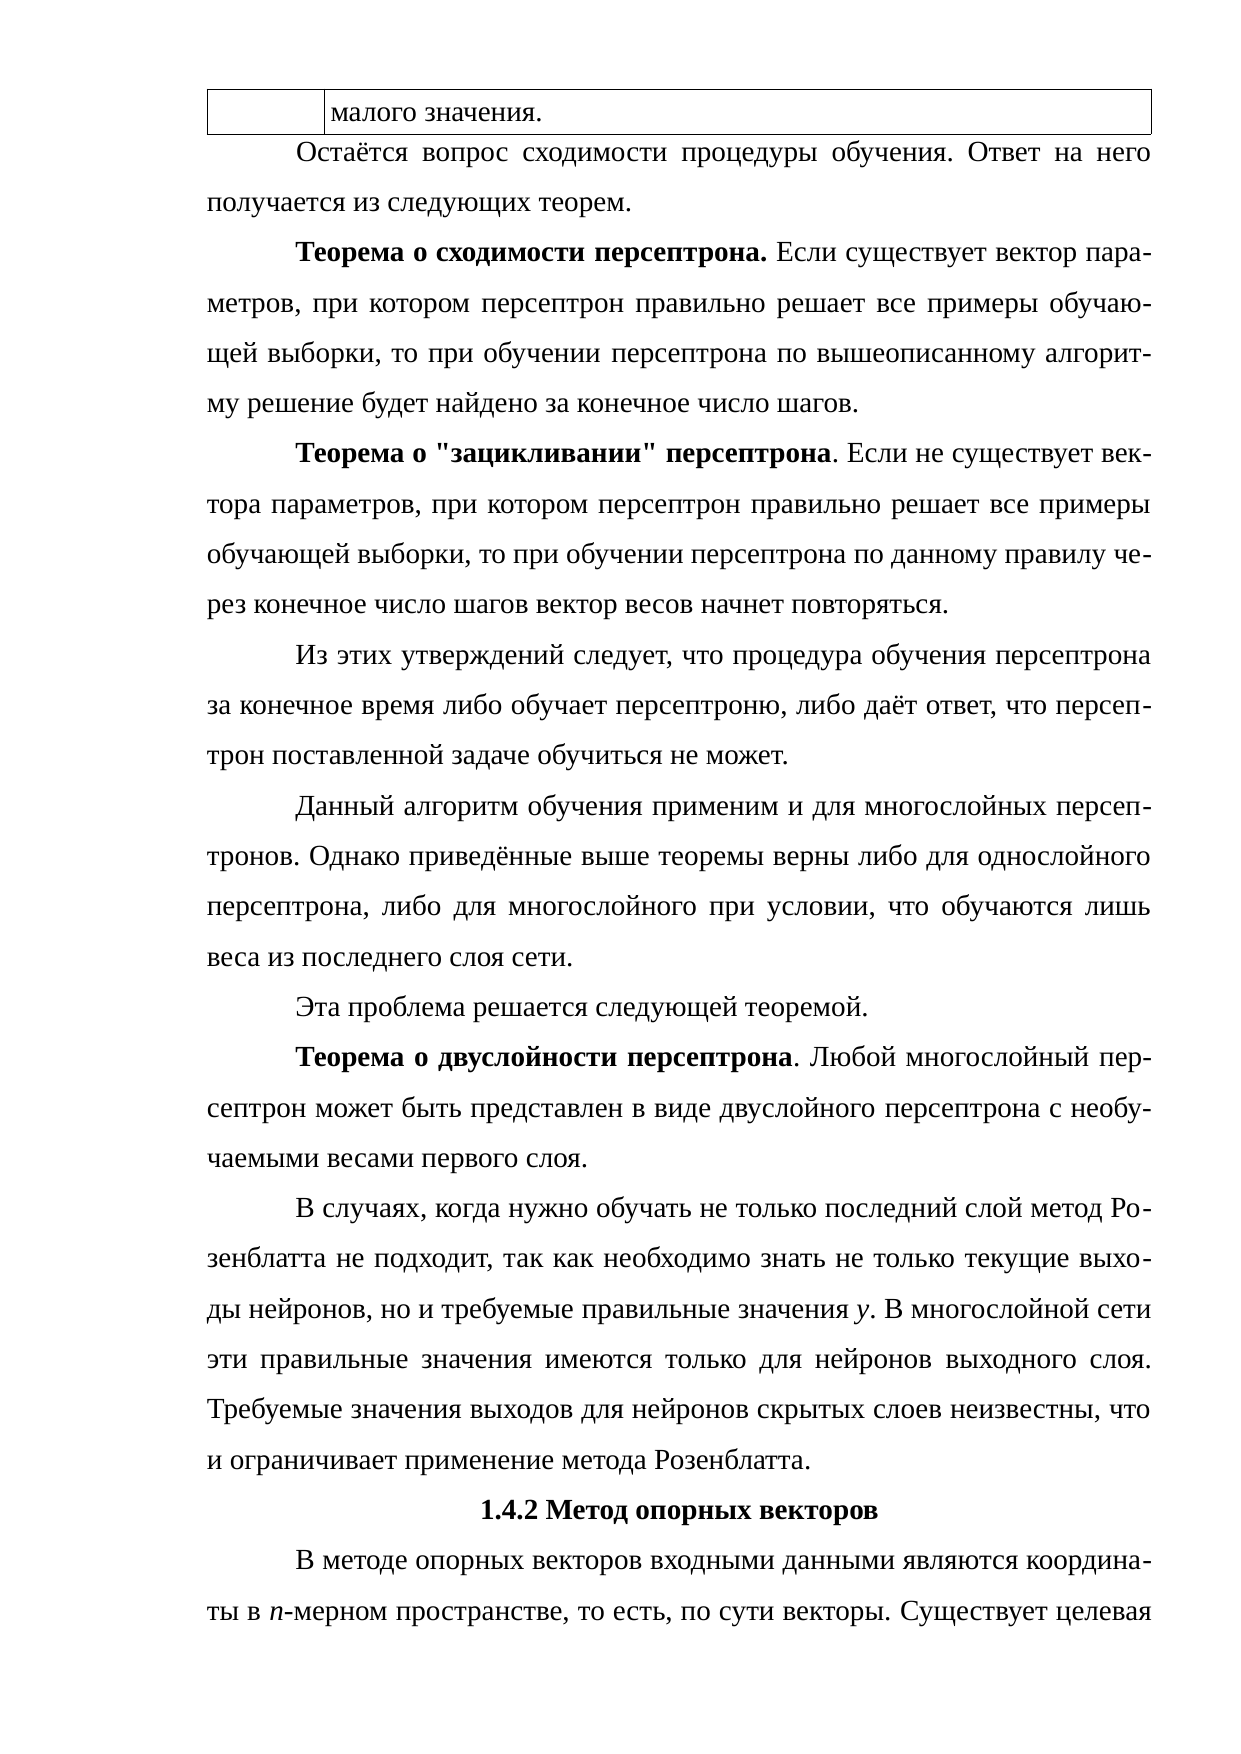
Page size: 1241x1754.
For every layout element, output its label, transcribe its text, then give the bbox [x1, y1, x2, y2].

text Эта проблема решается следующей теоремой. [207, 989, 1152, 1023]
text Теорема о "зацикливании" персептрона. Если не существует век­тора параметров, при котором персептрон правильно решает все примеры обучающей выборки, то при обучении персептрона по данному правилу че­рез конечное число шагов вектор весов начнет повторяться. [207, 436, 1152, 620]
table_cell [208, 90, 324, 134]
table_cell малого значения. [325, 90, 1151, 134]
text В случаях, когда нужно обучать не только последний слой метод Ро­зенблатта не подходит, так как необходимо знать не только текущие выхо­ды нейронов, но и требуемые правильные значения y. В многослойной сети эти правильные значения имеются только для нейронов выходного слоя. Требуемые значения выходов для нейронов скрытых слоев неизвестны, что и ограничивает применение метода Розенблатта. [207, 1190, 1152, 1475]
text Остаётся вопрос сходимости процедуры обучения. Ответ на него получается из следующих теорем. [207, 134, 1152, 218]
text Теорема о сходимости персептрона. Если существует вектор пара­метров, при котором персептрон правильно решает все примеры обучаю­щей выборки, то при обучении персептрона по вышеописанному алгорит­му решение будет найдено за конечное число шагов. [207, 234, 1152, 419]
text В методе опорных векторов входными данными являются координа­ты в n-мерном пространстве, то есть, по сути векторы. Существует целевая [207, 1542, 1152, 1626]
text Теорема о двуслойности персептрона. Любой многослойный пер­септрон может быть представлен в виде двуслойного персептрона с необу­чаемыми весами первого слоя. [207, 1039, 1152, 1173]
subtitle 1.4.2 Метод опорных векторов [207, 1492, 1152, 1526]
text Из этих утверждений следует, что процедура обучения персептрона за конечное время либо обучает персептроню, либо даёт ответ, что персеп­трон поставленной задаче обучиться не может. [207, 637, 1152, 771]
text Данный алгоритм обучения применим и для многослойных персеп­тронов. Однако приведённые выше теоремы верны либо для однослойного персептрона, либо для многослойного при условии, что обучаются лишь веса из последнего слоя сети. [207, 788, 1152, 972]
